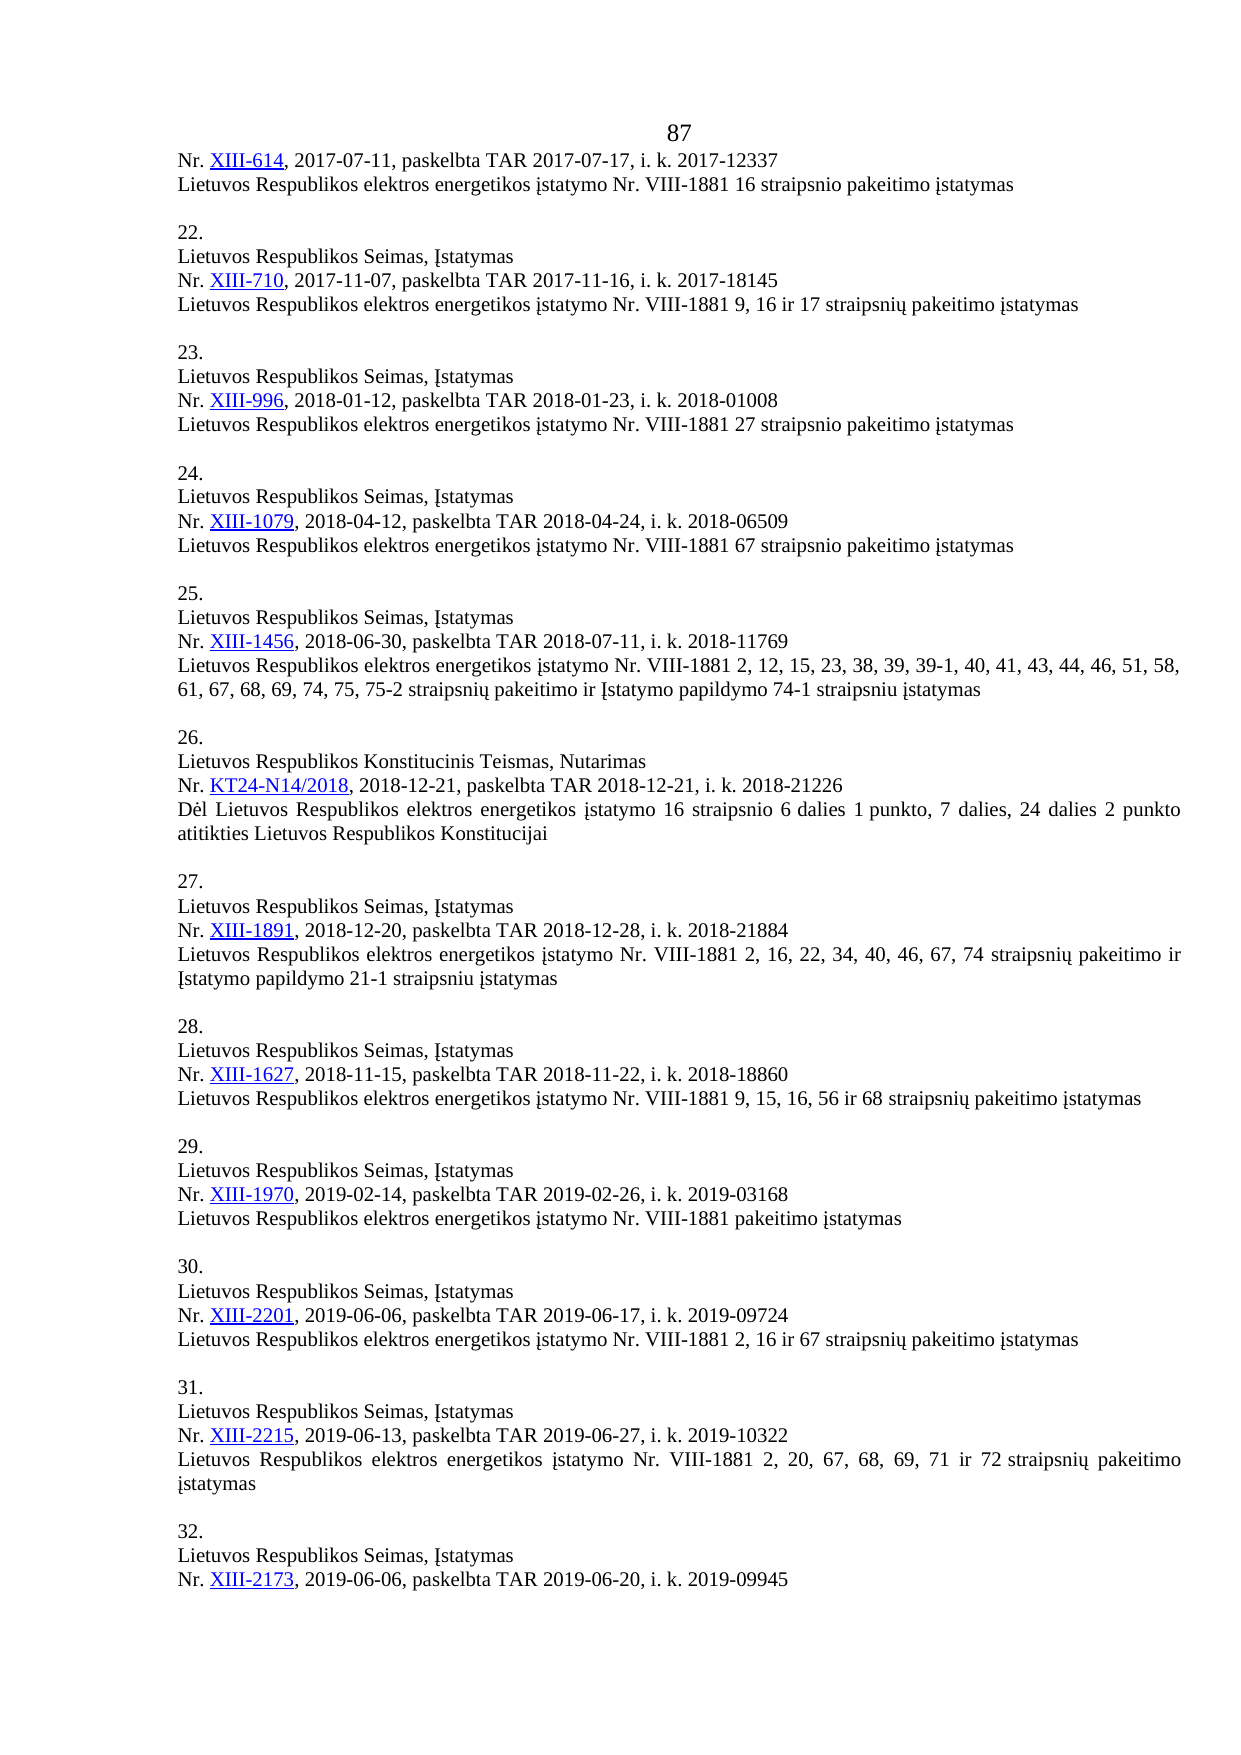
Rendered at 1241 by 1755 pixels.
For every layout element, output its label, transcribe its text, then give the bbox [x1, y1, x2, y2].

text Lietuvos Respublikos Seimas, Įstatymas [177, 244, 1181, 268]
text Nr. XIII-1891, 2018-12-20, paskelbta TAR 2018-12-28, i. k. 2018-21884 [177, 918, 1181, 942]
text Nr. XIII-614, 2017-07-11, paskelbta TAR 2017-07-17, i. k. 2017-12337 [177, 148, 1181, 172]
text Nr. XIII-1079, 2018-04-12, paskelbta TAR 2018-04-24, i. k. 2018-06509 [177, 508, 1181, 533]
text 28. [177, 1014, 1181, 1038]
text Nr. KT24-N14/2018, 2018-12-21, paskelbta TAR 2018-12-21, i. k. 2018-21226 [177, 773, 1181, 797]
text Lietuvos Respublikos Seimas, Įstatymas [177, 484, 1181, 508]
text Nr. XIII-1970, 2019-02-14, paskelbta TAR 2019-02-26, i. k. 2019-03168 [177, 1182, 1181, 1206]
text Lietuvos Respublikos Seimas, Įstatymas [177, 364, 1181, 388]
text Lietuvos Respublikos Seimas, Įstatymas [177, 1399, 1181, 1423]
text Nr. XIII-2173, 2019-06-06, paskelbta TAR 2019-06-20, i. k. 2019-09945 [177, 1567, 1181, 1591]
text Nr. XIII-1456, 2018-06-30, paskelbta TAR 2018-07-11, i. k. 2018-11769 [177, 629, 1181, 653]
text Lietuvos Respublikos Seimas, Įstatymas [177, 893, 1181, 918]
text Lietuvos Respublikos Seimas, Įstatymas [177, 1278, 1181, 1303]
text 25. [177, 581, 1181, 605]
text Lietuvos Respublikos elektros energetikos įstatymo Nr. VIII-1881 2, 12, 15, 23, 38, 39, 39-1, 40, 41, 43, 44, 46, 51, 58, 61, 67, 68, 69, 74, 75, 75-2 straipsnių pakeitimo ir Įstatymo papildymo 74-1 straipsniu įstatymas [177, 653, 1181, 701]
text 30. [177, 1254, 1181, 1278]
text Nr. XIII-2201, 2019-06-06, paskelbta TAR 2019-06-17, i. k. 2019-09724 [177, 1303, 1181, 1327]
text Lietuvos Respublikos elektros energetikos įstatymo Nr. VIII-1881 9, 15, 16, 56 ir 68 straipsnių pakeitimo įstatymas [177, 1086, 1181, 1110]
text Lietuvos Respublikos elektros energetikos įstatymo Nr. VIII-1881 2, 16, 22, 34, 40, 46, 67, 74 straipsnių pakeitimo ir Įstatymo papildymo 21-1 straipsniu įstatymas [177, 942, 1181, 990]
text 24. [177, 460, 1181, 484]
text 22. [177, 220, 1181, 244]
text 29. [177, 1134, 1181, 1158]
text Nr. XIII-710, 2017-11-07, paskelbta TAR 2017-11-16, i. k. 2017-18145 [177, 268, 1181, 292]
text Lietuvos Respublikos Seimas, Įstatymas [177, 605, 1181, 629]
text Lietuvos Respublikos elektros energetikos įstatymo Nr. VIII-1881 9, 16 ir 17 straipsnių pakeitimo įstatymas [177, 292, 1181, 316]
text Lietuvos Respublikos Seimas, Įstatymas [177, 1038, 1181, 1062]
text Lietuvos Respublikos elektros energetikos įstatymo Nr. VIII-1881 16 straipsnio pakeitimo įstatymas [177, 172, 1181, 196]
text Lietuvos Respublikos Konstitucinis Teismas, Nutarimas [177, 749, 1181, 773]
text Lietuvos Respublikos Seimas, Įstatymas [177, 1158, 1181, 1182]
text Nr. XIII-996, 2018-01-12, paskelbta TAR 2018-01-23, i. k. 2018-01008 [177, 388, 1181, 412]
text Lietuvos Respublikos elektros energetikos įstatymo Nr. VIII-1881 27 straipsnio pakeitimo įstatymas [177, 412, 1181, 436]
text 32. [177, 1519, 1181, 1543]
text Nr. XIII-1627, 2018-11-15, paskelbta TAR 2018-11-22, i. k. 2018-18860 [177, 1062, 1181, 1086]
text Dėl Lietuvos Respublikos elektros energetikos įstatymo 16 straipsnio 6 dalies 1 punkto, 7 dalies, 24 dalies 2 punkto atitikties Lietuvos Respublikos Konstitucijai [177, 797, 1181, 845]
text Lietuvos Respublikos Seimas, Įstatymas [177, 1543, 1181, 1567]
text 26. [177, 725, 1181, 749]
text Nr. XIII-2215, 2019-06-13, paskelbta TAR 2019-06-27, i. k. 2019-10322 [177, 1423, 1181, 1447]
text Lietuvos Respublikos elektros energetikos įstatymo Nr. VIII-1881 2, 16 ir 67 straipsnių pakeitimo įstatymas [177, 1327, 1181, 1351]
text Lietuvos Respublikos elektros energetikos įstatymo Nr. VIII-1881 67 straipsnio pakeitimo įstatymas [177, 533, 1181, 557]
text 27. [177, 869, 1181, 893]
text Lietuvos Respublikos elektros energetikos įstatymo Nr. VIII-1881 pakeitimo įstatymas [177, 1206, 1181, 1230]
text 23. [177, 340, 1181, 364]
text 31. [177, 1375, 1181, 1399]
text Lietuvos Respublikos elektros energetikos įstatymo Nr. VIII-1881 2, 20, 67, 68, 69, 71 ir 72 straipsnių pakeitimo įstatymas [177, 1447, 1181, 1495]
